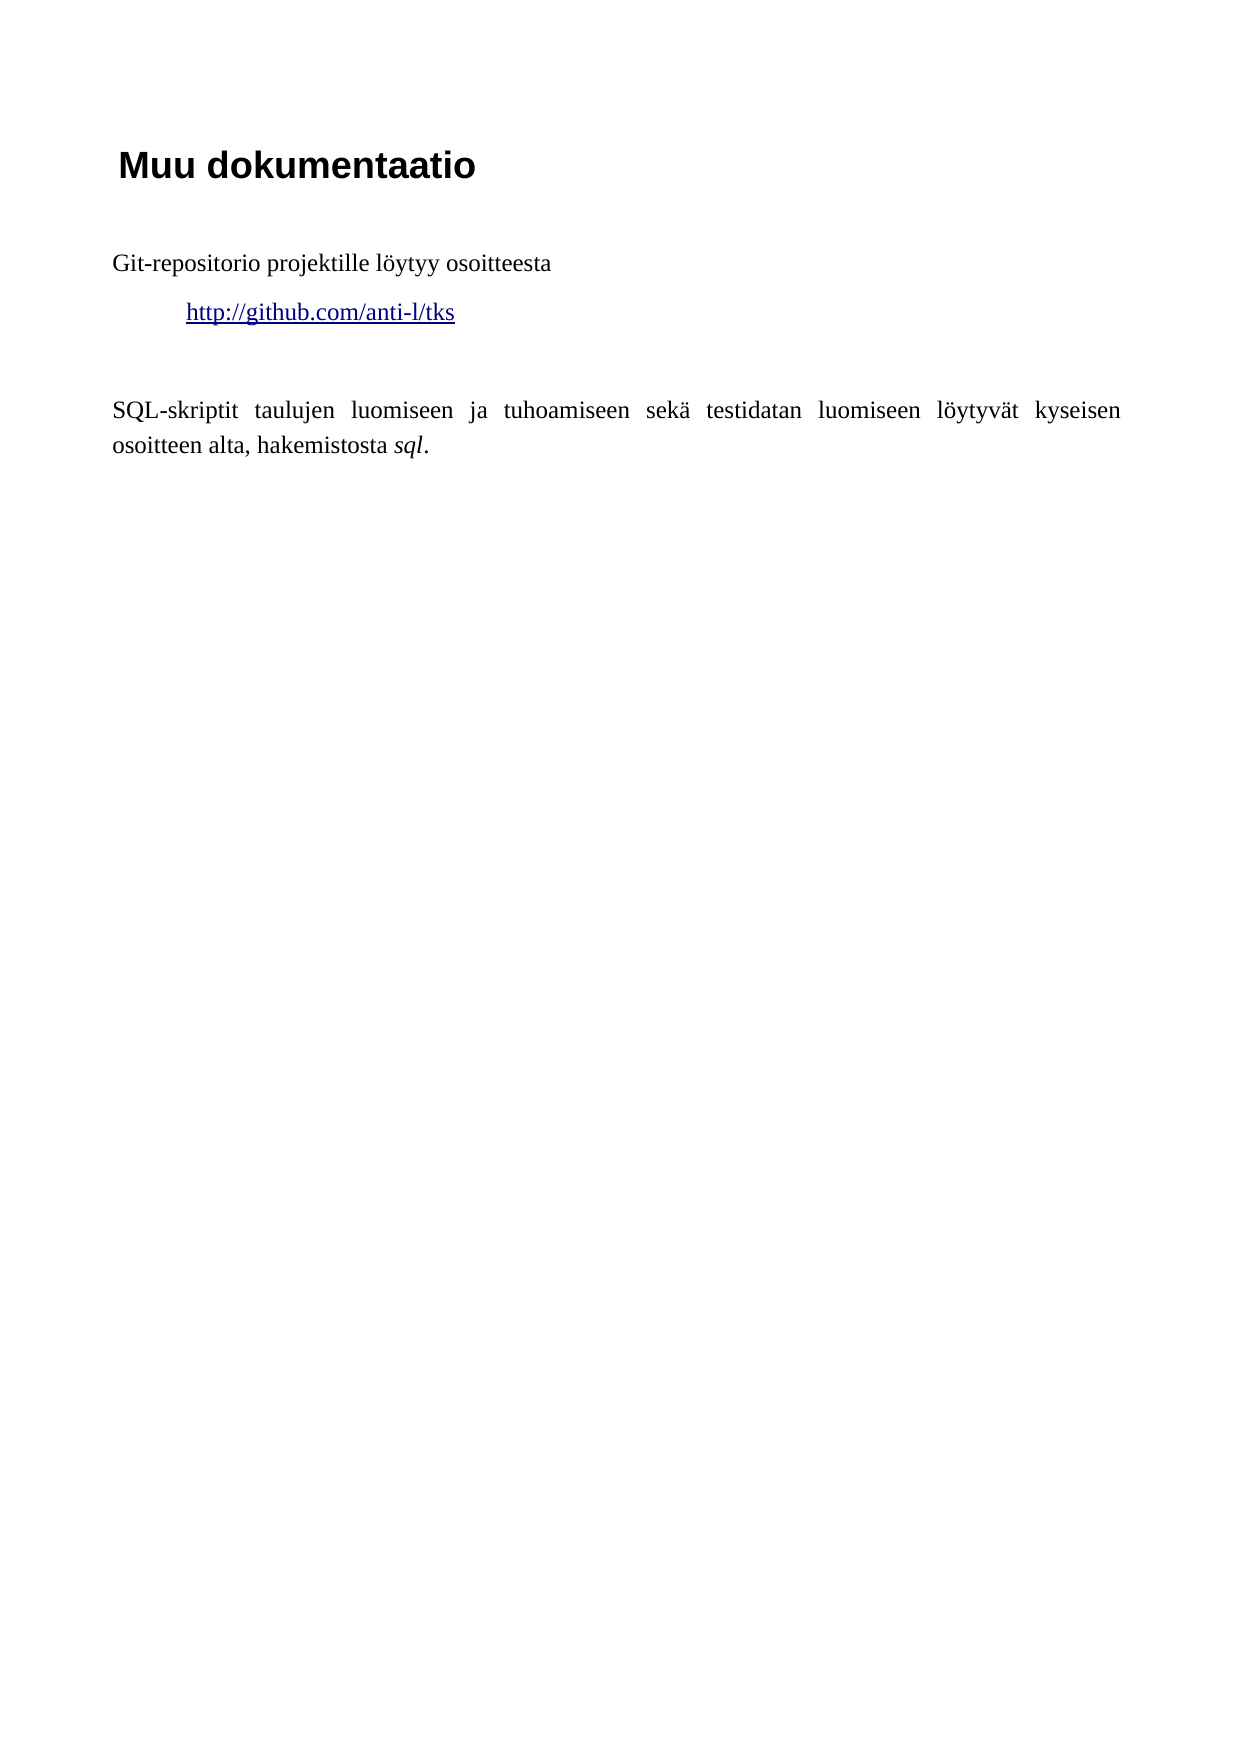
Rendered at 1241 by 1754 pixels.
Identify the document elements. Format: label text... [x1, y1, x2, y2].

text Git-repositorio projektille löytyy osoitteesta [112, 248, 1122, 277]
subtitle Muu dokumentaatio [118, 143, 1122, 187]
text http://github.com/anti-l/tks [112, 297, 1122, 326]
text SQL-skriptit taulujen luomiseen ja tuhoamiseen sekä testidatan luomiseen löytyvät kyseisen osoitteen alta, hakemistosta sql. [112, 396, 1122, 459]
